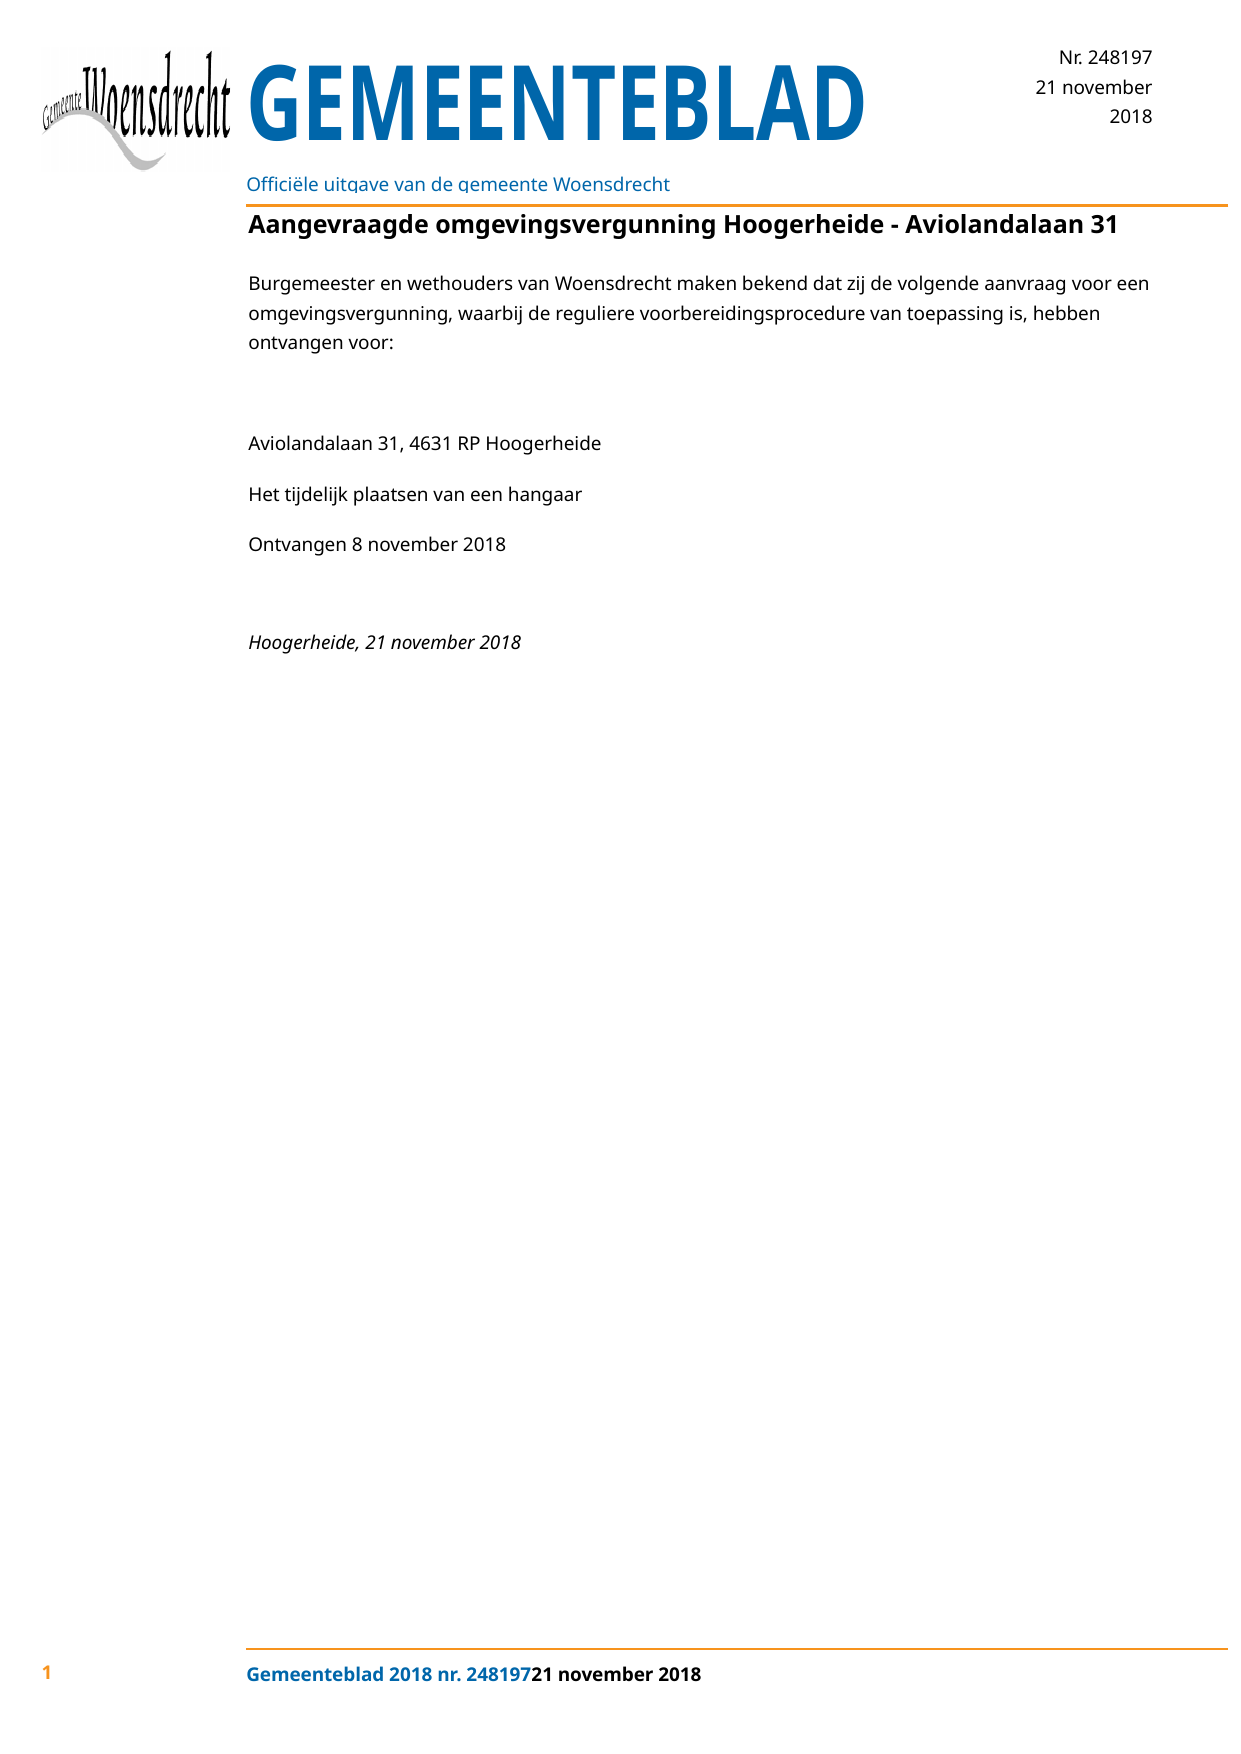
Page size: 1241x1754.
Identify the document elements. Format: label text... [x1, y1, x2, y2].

text Ontvangen 8 november 2018 [248, 531, 1152, 557]
text Aangevraagde omgevingsvergunning Hoogerheide - Aviolandalaan 31 [248, 207, 1152, 241]
text Aviolandalaan 31, 4631 RP Hoogerheide [248, 430, 1152, 456]
text Hoogerheide, 21 november 2018 [248, 629, 1152, 655]
text Het tijdelijk plaatsen van een hangaar [248, 481, 1152, 506]
text Burgemeester en wethouders van Woensdrecht maken bekend dat zij de volgende aanvraag voor een omgevingsvergunning, waarbij de reguliere voorbereidingsprocedure van toepassing is, hebben ontvangen voor: [248, 270, 1152, 355]
picture [41, 47, 231, 172]
